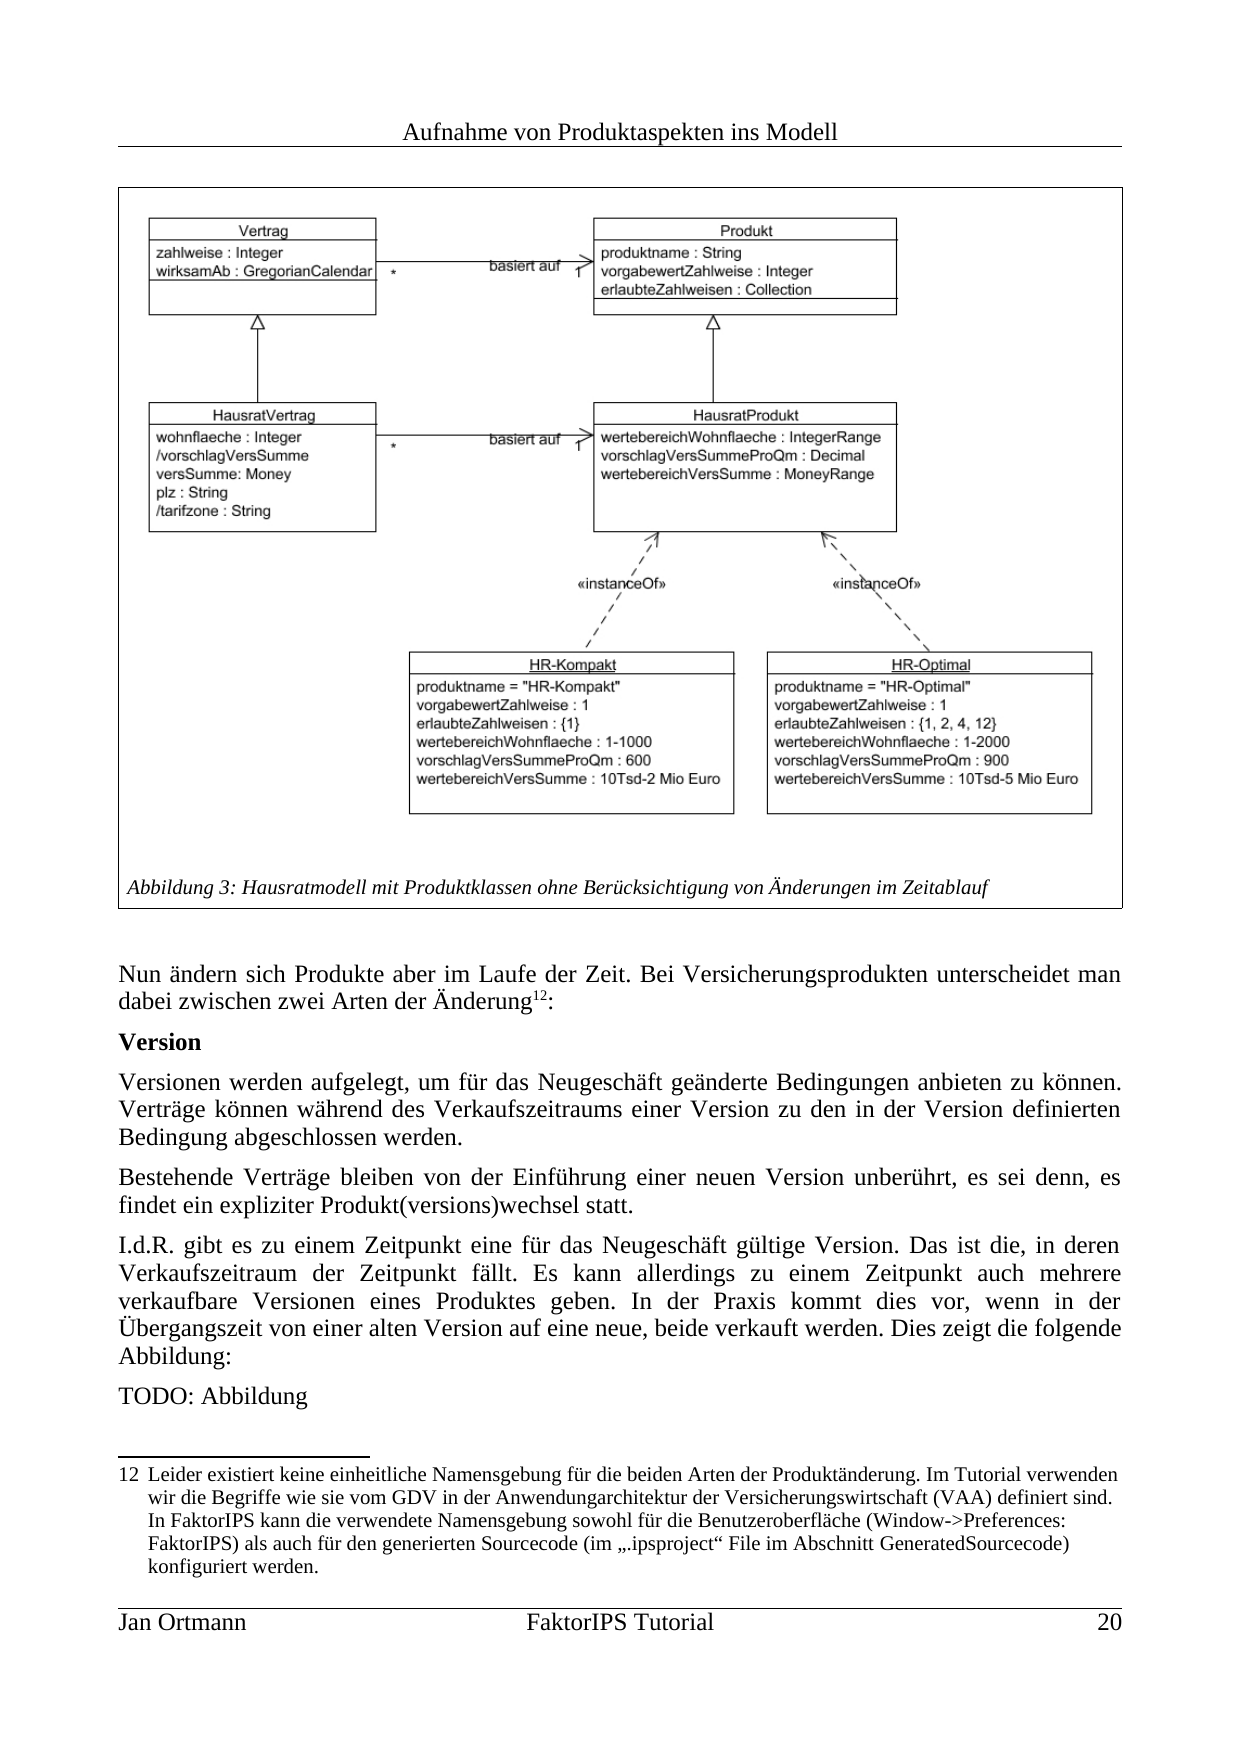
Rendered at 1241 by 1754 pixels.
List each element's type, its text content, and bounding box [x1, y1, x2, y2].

text Leider existiert keine einheitliche Namensgebung für die beiden Arten der Produktänderung. Im Tutorial verwenden wir die Begriffe wie sie vom GDV in der Anwendungarchitektur der Versicherungswirtschaft (VAA) definiert sind. In FaktorIPS kann die verwendete Namensgebung sowohl für die Benutzeroberfläche (Window->Preferences: FaktorIPS) als auch für den generierten Sourcecode (im „.ipsproject“ File im Abschnitt GeneratedSourcecode) konfiguriert werden. [118, 1463, 1122, 1578]
text TODO: Abbildung [118, 1382, 1122, 1410]
picture [127, 196, 1113, 836]
text Version [118, 1028, 1122, 1055]
text Versionen werden aufgelegt, um für das Neugeschäft geänderte Bedingungen anbieten zu können. Verträge können während des Verkaufszeitraums einer Version zu den in der Version definierten Bedingung abgeschlossen werden. [118, 1068, 1122, 1151]
text I.d.R. gibt es zu einem Zeitpunkt eine für das Neugeschäft gültige Version. Das ist die, in deren Verkaufszeitraum der Zeitpunkt fällt. Es kann allerdings zu einem Zeitpunkt auch mehrere verkaufbare Versionen eines Produktes geben. In der Praxis kommt dies vor, wenn in der Übergangszeit von einer alten Version auf eine neue, beide verkauft werden. Dies zeigt die folgende Abbildung: [118, 1231, 1122, 1370]
text Bestehende Verträge bleiben von der Einführung einer neuen Version unberührt, es sei denn, es findet ein expliziter Produkt(versions)wechsel statt. [118, 1163, 1122, 1219]
text Nun ändern sich Produkte aber im Laufe der Zeit. Bei Versicherungsprodukten unterscheidet man dabei zwischen zwei Arten der Änderung: [118, 960, 1122, 1015]
text Abbildung 3: Hausratmodell mit Produktklassen ohne Berücksichtigung von Änderungen im Zeitablauf [127, 876, 1113, 899]
